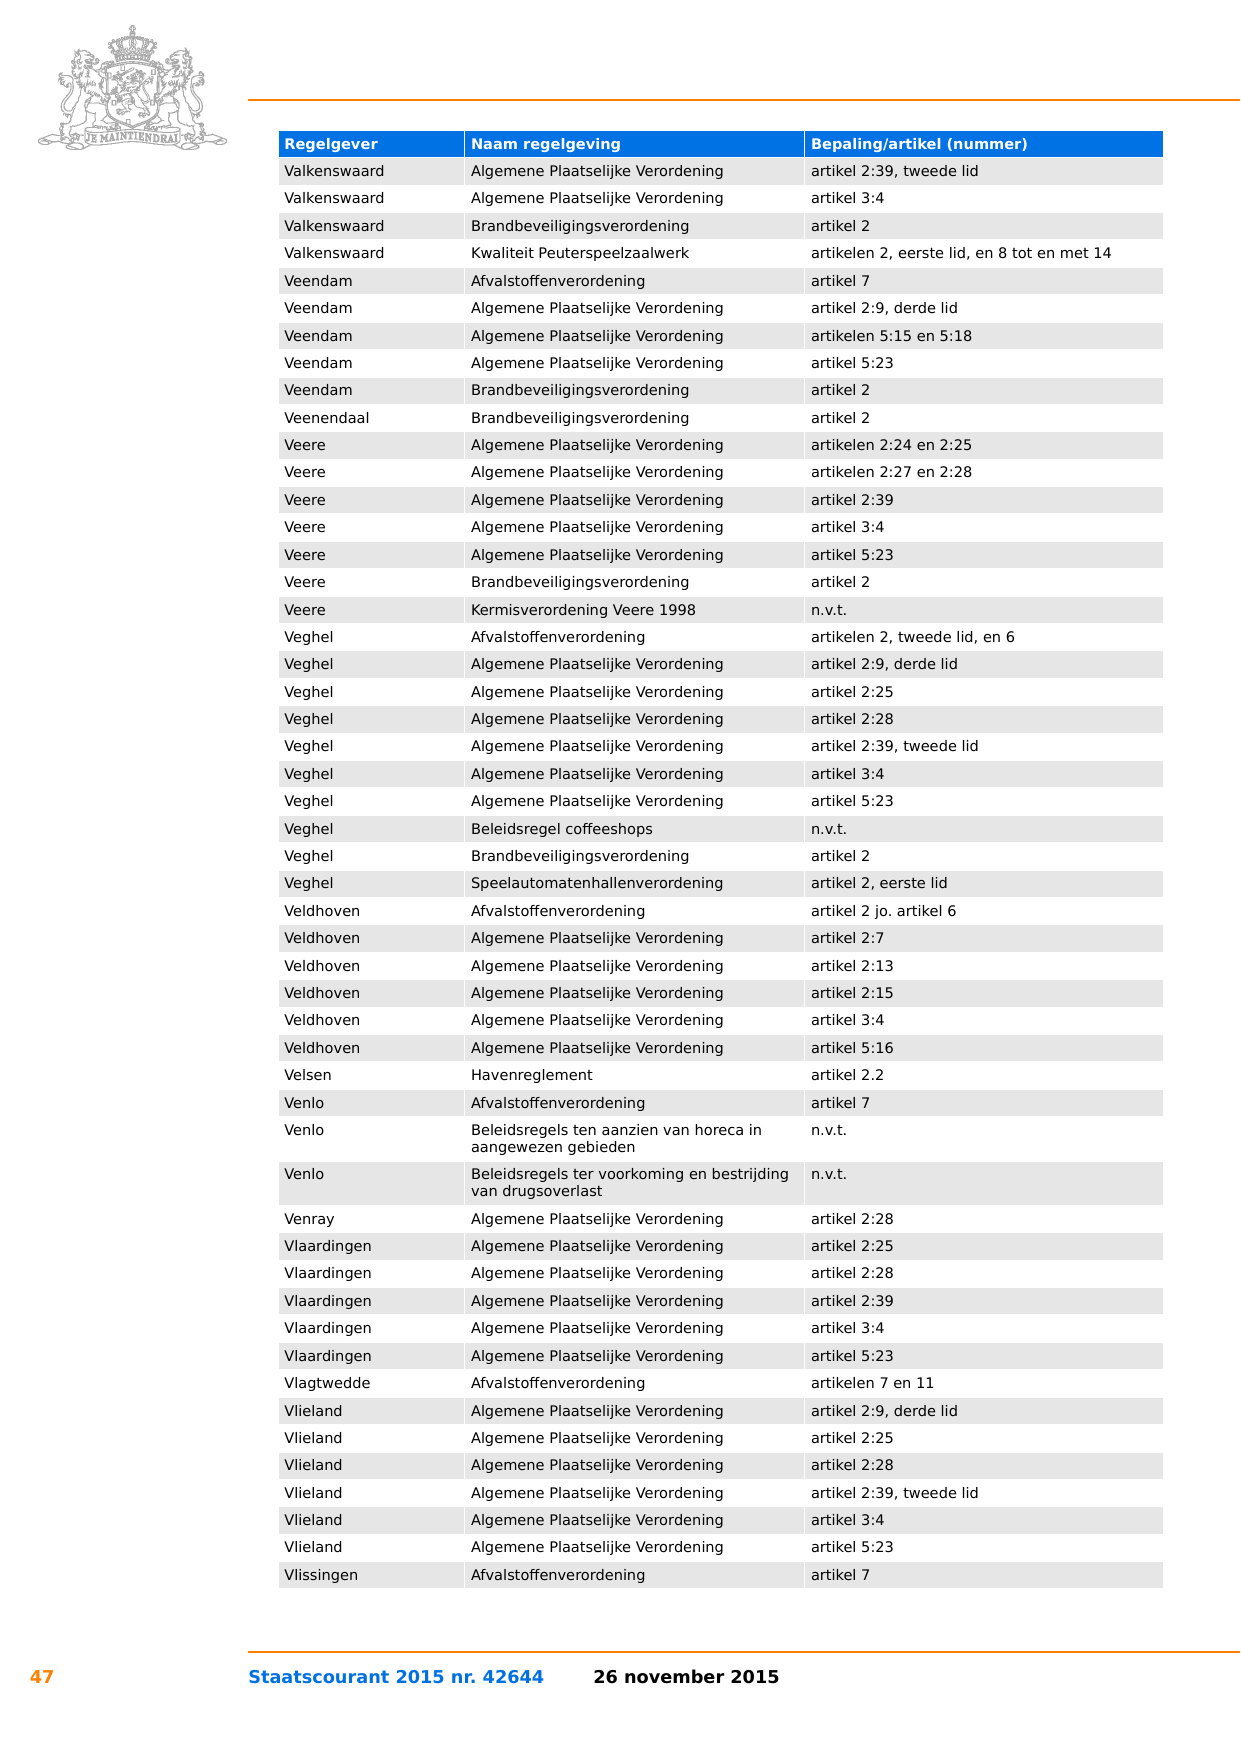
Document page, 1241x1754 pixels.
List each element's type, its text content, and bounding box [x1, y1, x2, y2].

table_cell artikel 2:9, derde lid [805, 651, 1163, 678]
table_header Bepaling/artikel (nummer) [805, 131, 1163, 157]
table_cell artikel 5:23 [805, 350, 1163, 376]
table_cell artikel 5:23 [805, 1535, 1163, 1561]
table_cell Algemene Plaatselijke Verordening [465, 1480, 804, 1506]
table_cell Afvalstoffenverordening [465, 1370, 804, 1397]
table_cell Veere [279, 432, 464, 459]
table_cell artikel 5:23 [805, 542, 1163, 568]
table_cell Algemene Plaatselijke Verordening [465, 651, 804, 678]
table_cell Veghel [279, 789, 464, 815]
table_cell Veere [279, 515, 464, 541]
table_cell artikel 2 [805, 405, 1163, 431]
table_cell artikel 5:23 [805, 789, 1163, 815]
table_cell Afvalstoffenverordening [465, 268, 804, 294]
table_cell Algemene Plaatselijke Verordening [465, 487, 804, 513]
table_cell Algemene Plaatselijke Verordening [465, 1261, 804, 1287]
table_cell artikel 2 [805, 569, 1163, 596]
table_cell Brandbeveiligingsverordening [465, 569, 804, 596]
table_cell Vlieland [279, 1535, 464, 1561]
table_cell n.v.t. [805, 1162, 1163, 1205]
table_cell Algemene Plaatselijke Verordening [465, 1008, 804, 1034]
table_cell Vlieland [279, 1507, 464, 1534]
table_cell Veendam [279, 295, 464, 322]
table_cell Brandbeveiligingsverordening [465, 843, 804, 869]
table_cell Vlaardingen [279, 1343, 464, 1369]
table_cell Veendam [279, 268, 464, 294]
table_cell Veendam [279, 350, 464, 376]
table_cell Algemene Plaatselijke Verordening [465, 323, 804, 349]
table_cell n.v.t. [805, 816, 1163, 842]
table_cell Veghel [279, 761, 464, 787]
table_cell artikel 2, eerste lid [805, 871, 1163, 897]
table_cell Afvalstoffenverordening [465, 1562, 804, 1588]
table_cell artikel 2:25 [805, 1425, 1163, 1451]
table_cell Vlagtwedde [279, 1370, 464, 1397]
table_cell Veldhoven [279, 980, 464, 1007]
table_cell artikelen 2, eerste lid, en 8 tot en met 14 [805, 241, 1163, 267]
table_cell Algemene Plaatselijke Verordening [465, 925, 804, 952]
table_cell artikel 7 [805, 1090, 1163, 1116]
table_cell Algemene Plaatselijke Verordening [465, 460, 804, 486]
table_cell artikel 5:16 [805, 1035, 1163, 1061]
table_cell Veldhoven [279, 898, 464, 924]
table_header Regelgever [279, 131, 464, 157]
table_cell Speelautomatenhallenverordening [465, 871, 804, 897]
table_cell artikel 2:39 [805, 1288, 1163, 1314]
table_cell Beleidsregels ten aanzien van horeca in aangewezen gebieden [465, 1117, 804, 1161]
table_cell Veendam [279, 323, 464, 349]
table_cell Algemene Plaatselijke Verordening [465, 789, 804, 815]
table_cell Vlaardingen [279, 1261, 464, 1287]
table_cell Vlaardingen [279, 1316, 464, 1342]
table_cell artikel 2:28 [805, 706, 1163, 733]
table_cell Veghel [279, 816, 464, 842]
table_cell Algemene Plaatselijke Verordening [465, 734, 804, 760]
table_cell Algemene Plaatselijke Verordening [465, 1206, 804, 1232]
table_cell artikel 3:4 [805, 515, 1163, 541]
table_cell artikel 7 [805, 1562, 1163, 1588]
table_cell Veghel [279, 679, 464, 705]
table_cell Algemene Plaatselijke Verordening [465, 1507, 804, 1534]
table_cell Afvalstoffenverordening [465, 898, 804, 924]
table_cell Brandbeveiligingsverordening [465, 405, 804, 431]
table_cell Valkenswaard [279, 158, 464, 185]
table_cell Algemene Plaatselijke Verordening [465, 1288, 804, 1314]
table_cell Algemene Plaatselijke Verordening [465, 1535, 804, 1561]
table_cell Algemene Plaatselijke Verordening [465, 542, 804, 568]
table_cell Algemene Plaatselijke Verordening [465, 350, 804, 376]
table_cell Vlieland [279, 1425, 464, 1451]
table_cell Veere [279, 487, 464, 513]
table_cell artikelen 7 en 11 [805, 1370, 1163, 1397]
table_cell Venray [279, 1206, 464, 1232]
table_cell artikel 3:4 [805, 761, 1163, 787]
table_cell Algemene Plaatselijke Verordening [465, 980, 804, 1007]
table_cell artikel 2.2 [805, 1063, 1163, 1089]
table_cell artikel 2:9, derde lid [805, 295, 1163, 322]
table_cell Algemene Plaatselijke Verordening [465, 1453, 804, 1479]
table_cell artikel 2:25 [805, 1233, 1163, 1260]
table_cell artikel 2 [805, 843, 1163, 869]
table_cell Havenreglement [465, 1063, 804, 1089]
table_cell Velsen [279, 1063, 464, 1089]
table_cell Veendam [279, 378, 464, 404]
table_cell artikelen 2, tweede lid, en 6 [805, 624, 1163, 650]
table_cell Vlaardingen [279, 1233, 464, 1260]
table_cell Veghel [279, 651, 464, 678]
table_cell Veere [279, 569, 464, 596]
table_cell Beleidsregel coffeeshops [465, 816, 804, 842]
table_cell artikel 2:13 [805, 953, 1163, 979]
table_cell artikel 3:4 [805, 186, 1163, 212]
table_cell Algemene Plaatselijke Verordening [465, 1343, 804, 1369]
table_cell Veere [279, 460, 464, 486]
table_cell artikelen 5:15 en 5:18 [805, 323, 1163, 349]
table_cell artikel 2:39, tweede lid [805, 1480, 1163, 1506]
table_cell Vlaardingen [279, 1288, 464, 1314]
table_cell Venlo [279, 1162, 464, 1205]
table_cell Veldhoven [279, 953, 464, 979]
table_cell Veenendaal [279, 405, 464, 431]
table_cell n.v.t. [805, 1117, 1163, 1161]
table_cell Algemene Plaatselijke Verordening [465, 1398, 804, 1424]
picture [38, 25, 227, 150]
table_cell Algemene Plaatselijke Verordening [465, 706, 804, 733]
table_cell Algemene Plaatselijke Verordening [465, 432, 804, 459]
table_cell Kermisverordening Veere 1998 [465, 597, 804, 623]
table_cell artikel 5:23 [805, 1343, 1163, 1369]
table_cell Algemene Plaatselijke Verordening [465, 1425, 804, 1451]
table_cell Vlieland [279, 1398, 464, 1424]
table_cell Algemene Plaatselijke Verordening [465, 953, 804, 979]
table_cell Algemene Plaatselijke Verordening [465, 1233, 804, 1260]
table_cell Brandbeveiligingsverordening [465, 378, 804, 404]
table_cell artikel 2:15 [805, 980, 1163, 1007]
table_cell artikel 2:28 [805, 1206, 1163, 1232]
table_cell Afvalstoffenverordening [465, 1090, 804, 1116]
table_cell Algemene Plaatselijke Verordening [465, 1035, 804, 1061]
table_cell Veldhoven [279, 1035, 464, 1061]
table_cell artikel 2:28 [805, 1453, 1163, 1479]
table_cell Algemene Plaatselijke Verordening [465, 761, 804, 787]
table_cell artikel 2:28 [805, 1261, 1163, 1287]
table_cell Veldhoven [279, 1008, 464, 1034]
table_cell artikel 3:4 [805, 1316, 1163, 1342]
table_cell Algemene Plaatselijke Verordening [465, 1316, 804, 1342]
table_cell Valkenswaard [279, 186, 464, 212]
table_cell artikel 3:4 [805, 1008, 1163, 1034]
table_cell artikel 7 [805, 268, 1163, 294]
table_cell Kwaliteit Peuterspeelzaalwerk [465, 241, 804, 267]
table_cell Vlieland [279, 1453, 464, 1479]
table_cell artikel 2:7 [805, 925, 1163, 952]
table_cell Valkenswaard [279, 213, 464, 239]
table_cell Veere [279, 542, 464, 568]
table_cell artikel 2:39, tweede lid [805, 158, 1163, 185]
table_cell artikel 2:39, tweede lid [805, 734, 1163, 760]
table_cell artikel 2 jo. artikel 6 [805, 898, 1163, 924]
table_cell Algemene Plaatselijke Verordening [465, 679, 804, 705]
table_cell Valkenswaard [279, 241, 464, 267]
table_cell Veghel [279, 871, 464, 897]
table_cell Algemene Plaatselijke Verordening [465, 515, 804, 541]
table_cell Veere [279, 597, 464, 623]
table_cell Venlo [279, 1117, 464, 1161]
table_cell artikel 2:9, derde lid [805, 1398, 1163, 1424]
table_cell n.v.t. [805, 597, 1163, 623]
table_cell Vlissingen [279, 1562, 464, 1588]
table_cell artikel 3:4 [805, 1507, 1163, 1534]
table_cell Veghel [279, 843, 464, 869]
table_cell Algemene Plaatselijke Verordening [465, 295, 804, 322]
table_cell Brandbeveiligingsverordening [465, 213, 804, 239]
table_cell artikel 2:39 [805, 487, 1163, 513]
table_cell Veghel [279, 734, 464, 760]
table_cell artikel 2:25 [805, 679, 1163, 705]
table_header Naam regelgeving [465, 131, 804, 157]
table_cell artikel 2 [805, 378, 1163, 404]
table_cell Vlieland [279, 1480, 464, 1506]
table_cell Venlo [279, 1090, 464, 1116]
table_cell artikel 2 [805, 213, 1163, 239]
table_cell Algemene Plaatselijke Verordening [465, 186, 804, 212]
table_cell artikelen 2:24 en 2:25 [805, 432, 1163, 459]
table_cell Algemene Plaatselijke Verordening [465, 158, 804, 185]
table_cell Veldhoven [279, 925, 464, 952]
table_cell artikelen 2:27 en 2:28 [805, 460, 1163, 486]
table_cell Veghel [279, 706, 464, 733]
table_cell Afvalstoffenverordening [465, 624, 804, 650]
table_cell Veghel [279, 624, 464, 650]
table_cell Beleidsregels ter voorkoming en bestrijding van drugsoverlast [465, 1162, 804, 1205]
